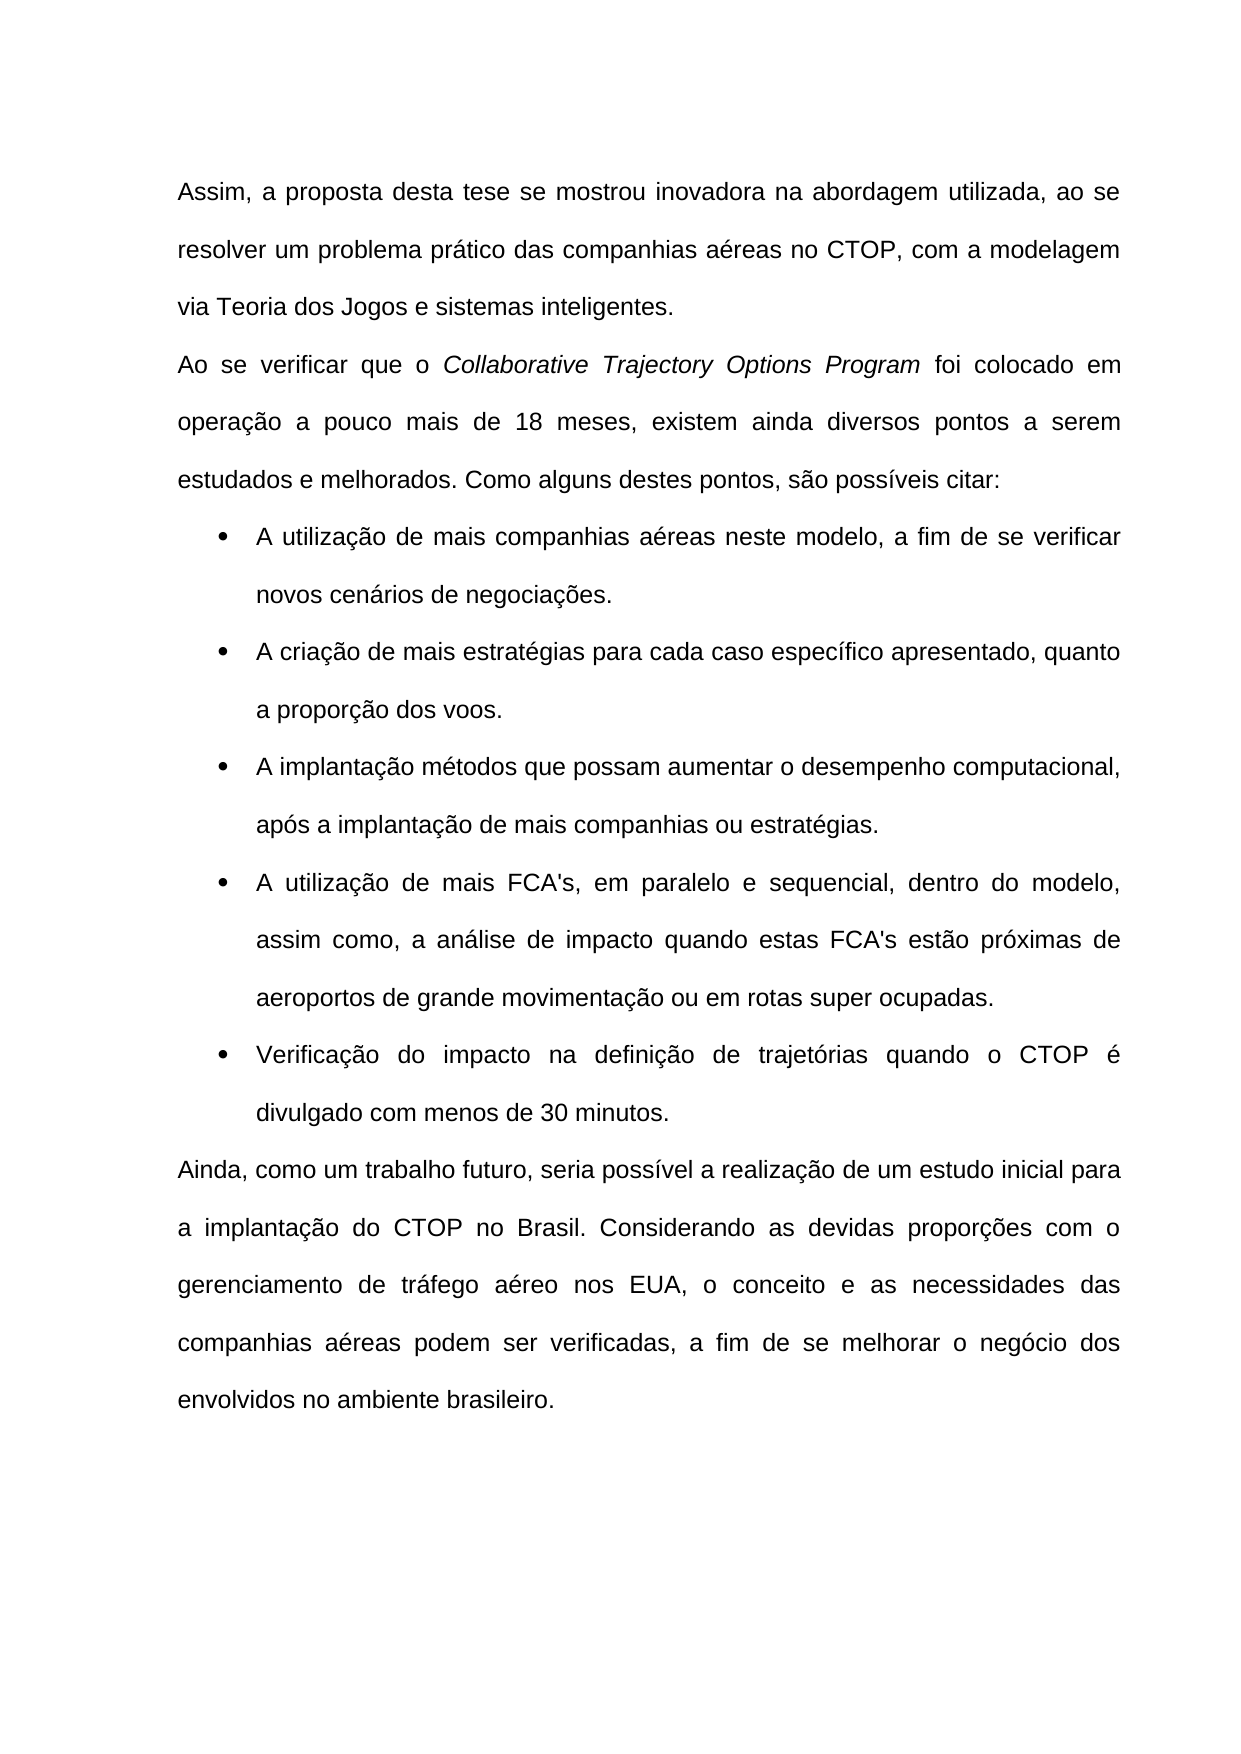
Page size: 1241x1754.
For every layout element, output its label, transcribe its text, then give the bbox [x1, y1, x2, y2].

text Ao se verificar que o Collaborative Trajectory Options Program foi colocado em operação a pouco mais de 18 meses, existem ainda diversos pontos a serem estudados e melhorados. Como alguns destes pontos, são possíveis citar: [177, 350, 1122, 493]
list A implantação métodos que possam aumentar o desempenho computacional, após a implantação de mais companhias ou estratégias. [218, 752, 1122, 839]
text Ainda, como um trabalho futuro, seria possível a realização de um estudo inicial para a implantação do CTOP no Brasil. Considerando as devidas proporções com o gerenciamento de tráfego aéreo nos EUA, o conceito e as necessidades das companhias aéreas podem ser verificadas, a fim de se melhorar o negócio dos envolvidos no ambiente brasileiro. [177, 1155, 1122, 1414]
text Assim, a proposta desta tese se mostrou inovadora na abordagem utilizada, ao se resolver um problema prático das companhias aéreas no CTOP, com a modelagem via Teoria dos Jogos e sistemas inteligentes. [177, 177, 1122, 321]
list Verificação do impacto na definição de trajetórias quando o CTOP é divulgado com menos de 30 minutos. [218, 1040, 1122, 1126]
list A utilização de mais companhias aéreas neste modelo, a fim de se verificar novos cenários de negociações. [218, 522, 1122, 608]
list A utilização de mais FCA's, em paralelo e sequencial, dentro do modelo, assim como, a análise de impacto quando estas FCA's estão próximas de aeroportos de grande movimentação ou em rotas super ocupadas. [218, 867, 1122, 1011]
list A criação de mais estratégias para cada caso específico apresentado, quanto a proporção dos voos. [218, 637, 1122, 724]
